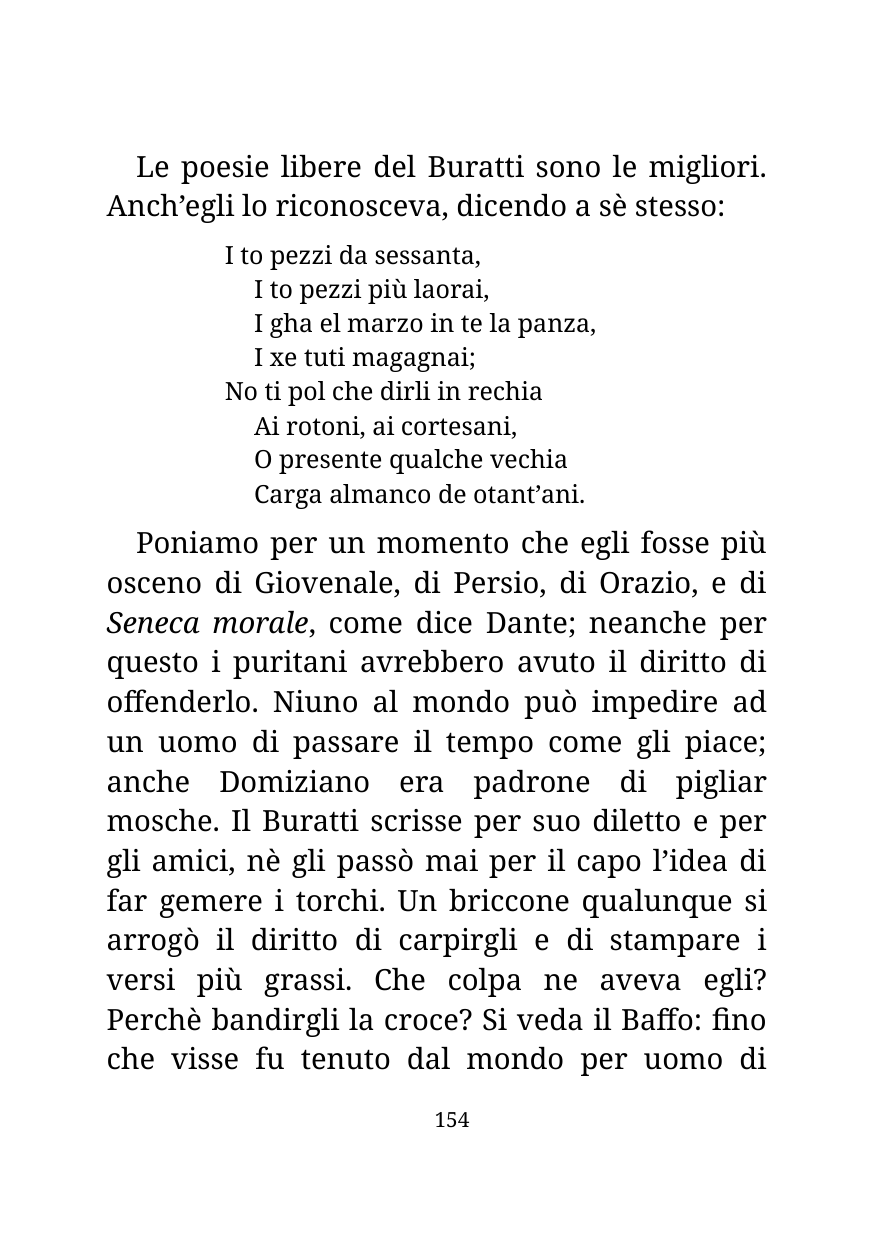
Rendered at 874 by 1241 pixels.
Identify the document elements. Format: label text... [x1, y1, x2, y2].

text No ti pol che dirli in rechia Ai rotoni, ai cortesani, O presente qualche vechia Carga almanco de otant’ani. [224, 374, 768, 510]
text Poniamo per un momento che egli fosse più osceno di Giovenale, di Persio, di Orazio, e di Seneca morale, come dice Dante; neanche per questo i puritani avrebbero avuto il diritto di offenderlo. Niuno al mondo può impedire ad un uomo di passare il tempo come gli piace; anche Domiziano era padrone di pigliar mosche. Il Buratti scrisse per suo diletto e per gli amici, nè gli passò mai per il capo l’idea di far gemere i torchi. Un briccone qualunque si arrogò il diritto di carpirgli e di stampare i versi più grassi. Che colpa ne aveva egli? Perchè bandirgli la croce? Si veda il Baffo: fino che visse fu tenuto dal mondo per uomo di [106, 523, 768, 1078]
text I to pezzi da sessanta, I to pezzi più laorai, I gha el marzo in te la panza, I xe tuti magagnai; [224, 238, 768, 374]
text Le poesie libere del Buratti sono le migliori. Anch’egli lo riconosceva, dicendo a sè stesso: [106, 146, 768, 225]
